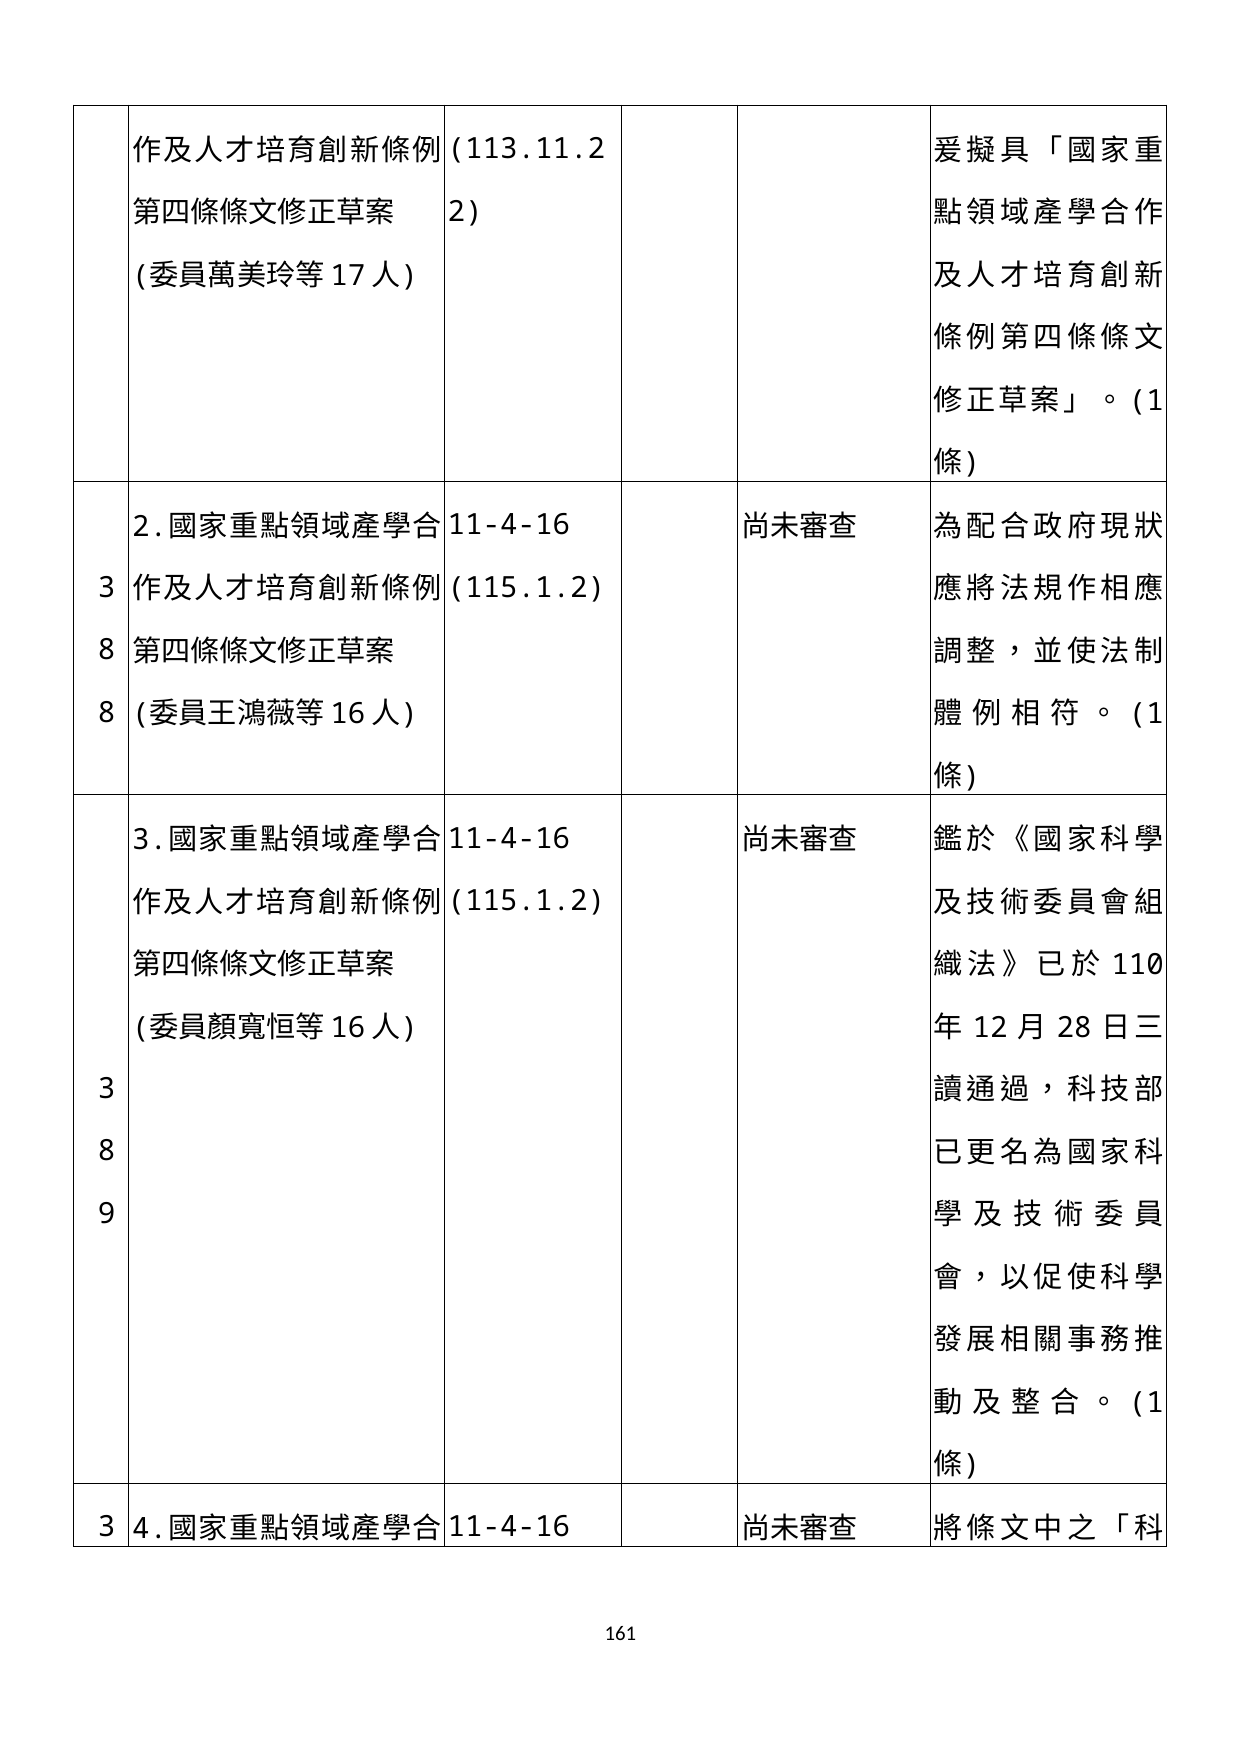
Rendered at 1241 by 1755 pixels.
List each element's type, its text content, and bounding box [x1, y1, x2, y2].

table_cell [738, 106, 930, 481]
table_cell [622, 482, 737, 794]
table_cell 11-4-16 (115.1.2) [445, 482, 621, 794]
table_cell 2.國家重點領域產學合作及人才培育創新條例第四條條文修正草案 (委員王鴻薇等16人) [129, 482, 444, 794]
table_cell [74, 795, 128, 1483]
table_cell 鑑於《國家科學及技術委員會組織法》已於110年12月28日三讀通過，科技部已更名為國家科學及技術委員會，以促使科學發展相關事務推動及整合。(1條) [931, 795, 1166, 1483]
table_cell [74, 106, 128, 481]
table_cell 尚未審查 [738, 1484, 930, 1546]
table_cell 爰擬具「國家重點領域產學合作及人才培育創新條例第四條條文修正草案」。(1條) [931, 106, 1166, 481]
table_cell [622, 106, 737, 481]
table_cell 尚未審查 [738, 795, 930, 1483]
table_cell 4.國家重點領域產學合 [129, 1484, 444, 1546]
table_cell [622, 795, 737, 1483]
table_cell (113.11.22) [445, 106, 621, 481]
table_cell 3.國家重點領域產學合作及人才培育創新條例第四條條文修正草案 (委員顏寬恒等16人) [129, 795, 444, 1483]
table_cell 尚未審查 [738, 482, 930, 794]
table_cell 11-4-16 [445, 1484, 621, 1546]
table_cell [622, 1484, 737, 1546]
table_cell [74, 1484, 128, 1546]
table_cell 為配合政府現狀應將法規作相應調整，並使法制體例相符。(1條) [931, 482, 1166, 794]
table_cell 作及人才培育創新條例第四條條文修正草案 (委員萬美玲等17人) [129, 106, 444, 481]
table_cell 將條文中之「科 [931, 1484, 1166, 1546]
table_cell [74, 482, 128, 794]
table_cell 11-4-16 (115.1.2) [445, 795, 621, 1483]
